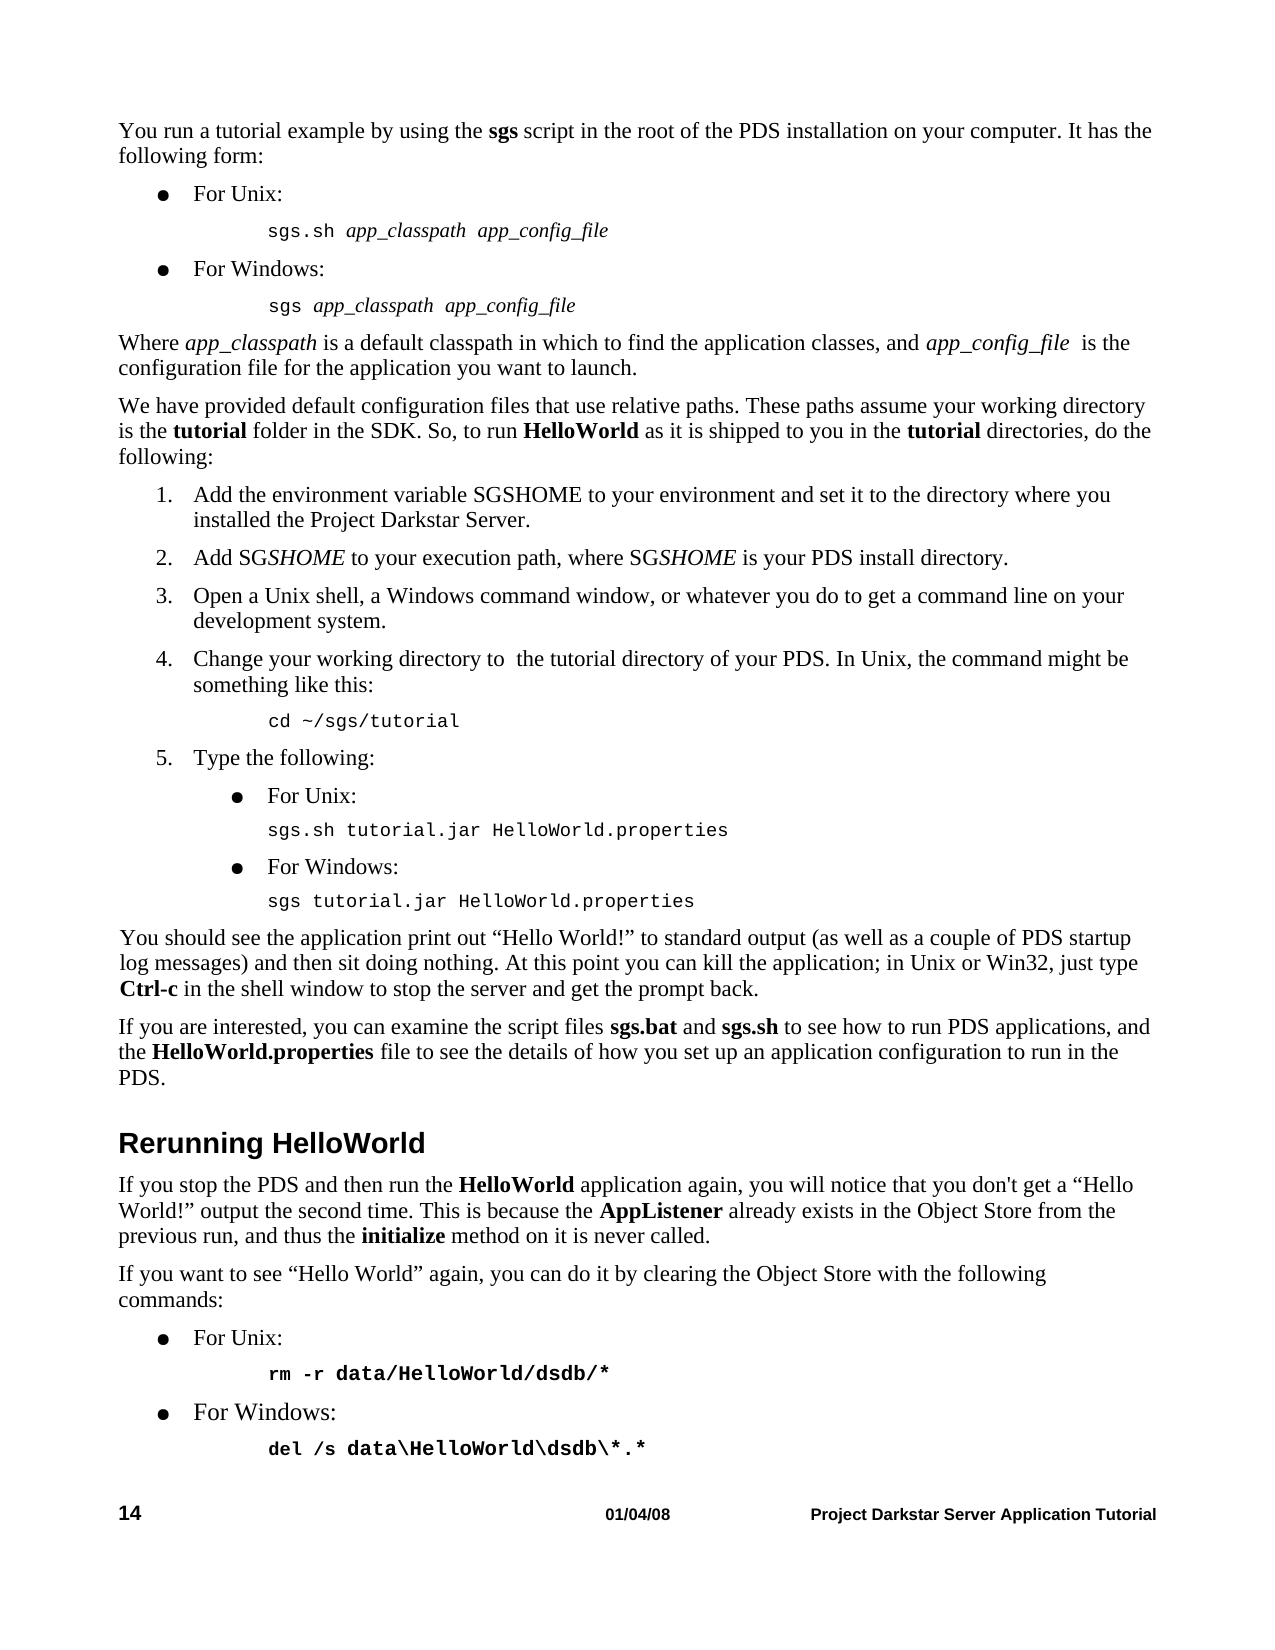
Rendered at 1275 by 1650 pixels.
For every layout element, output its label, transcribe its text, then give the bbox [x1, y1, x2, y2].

text If you want to see “Hello World” again, you can do it by clearing the Object Store with the following commands: [118, 1261, 1157, 1312]
list sgs app_classpath app_config_file [268, 293, 1157, 318]
list Add the environment variable SGSHOME to your environment and set it to the directory where you installed the Project Darkstar Server. [156, 482, 1157, 532]
list For Windows: [229, 854, 1157, 879]
list Type the following: [156, 745, 1157, 770]
list sgs tutorial.jar HelloWorld.properties [229, 892, 1157, 913]
list del /s data\HelloWorld\dsdb\*.* [268, 1438, 1157, 1462]
list Change your working directory to the tutorial directory of your PDS. In Unix, the command might be something like this: [156, 646, 1157, 699]
list cd ~/sgs/tutorial [268, 711, 1157, 733]
list For Unix: [156, 181, 1157, 207]
list For Windows: [156, 256, 1157, 281]
text Where app_classpath is a default classpath in which to find the application classes, and app_config_file is the configuration file for the application you want to launch. [118, 329, 1157, 380]
list Open a Unix shell, a Windows command window, or whatever you do to get a command line on your development system. [156, 583, 1157, 634]
text If you stop the PDS and then run the HelloWorld application again, you will notice that you don't get a “Hello World!” output the second time. This is because the AppListener already exists in the Object Store from the previous run, and thus the initialize method on it is never called. [118, 1172, 1157, 1249]
list For Windows: [156, 1398, 1157, 1426]
text If you are interested, you can examine the script files sgs.bat and sgs.sh to see how to run PDS applications, and the HelloWorld.properties file to see the details of how you set up an application configuration to run in the PDS. [118, 1014, 1157, 1090]
list For Unix: [229, 783, 1157, 808]
text We have provided default configuration files that use relative paths. These paths assume your working directory is the tutorial folder in the SDK. So, to run HelloWorld as it is shipped to you in the tutorial directories, do the following: [118, 393, 1157, 469]
subtitle Rerunning HelloWorld [118, 1127, 1157, 1160]
list rm -r data/HelloWorld/dsdb/* [268, 1362, 1157, 1386]
list sgs.sh tutorial.jar HelloWorld.properties [229, 821, 1157, 842]
text You run a tutorial example by using the sgs script in the root of the PDS installation on your computer. It has the following form: [118, 118, 1157, 169]
list Add SGSHOME to your execution path, where SGSHOME is your PDS install directory. [156, 545, 1157, 570]
list For Unix: [156, 1324, 1157, 1350]
list sgs.sh app_classpath app_config_file [229, 219, 1157, 243]
list You should see the application print out “Hello World!” to standard output (as well as a couple of PDS startup log messages) and then sit doing nothing. At this point you can kill the application; in Unix or Win32, just type Ctrl-c in the shell window to stop the server and get the prompt back. [82, 925, 1157, 1001]
